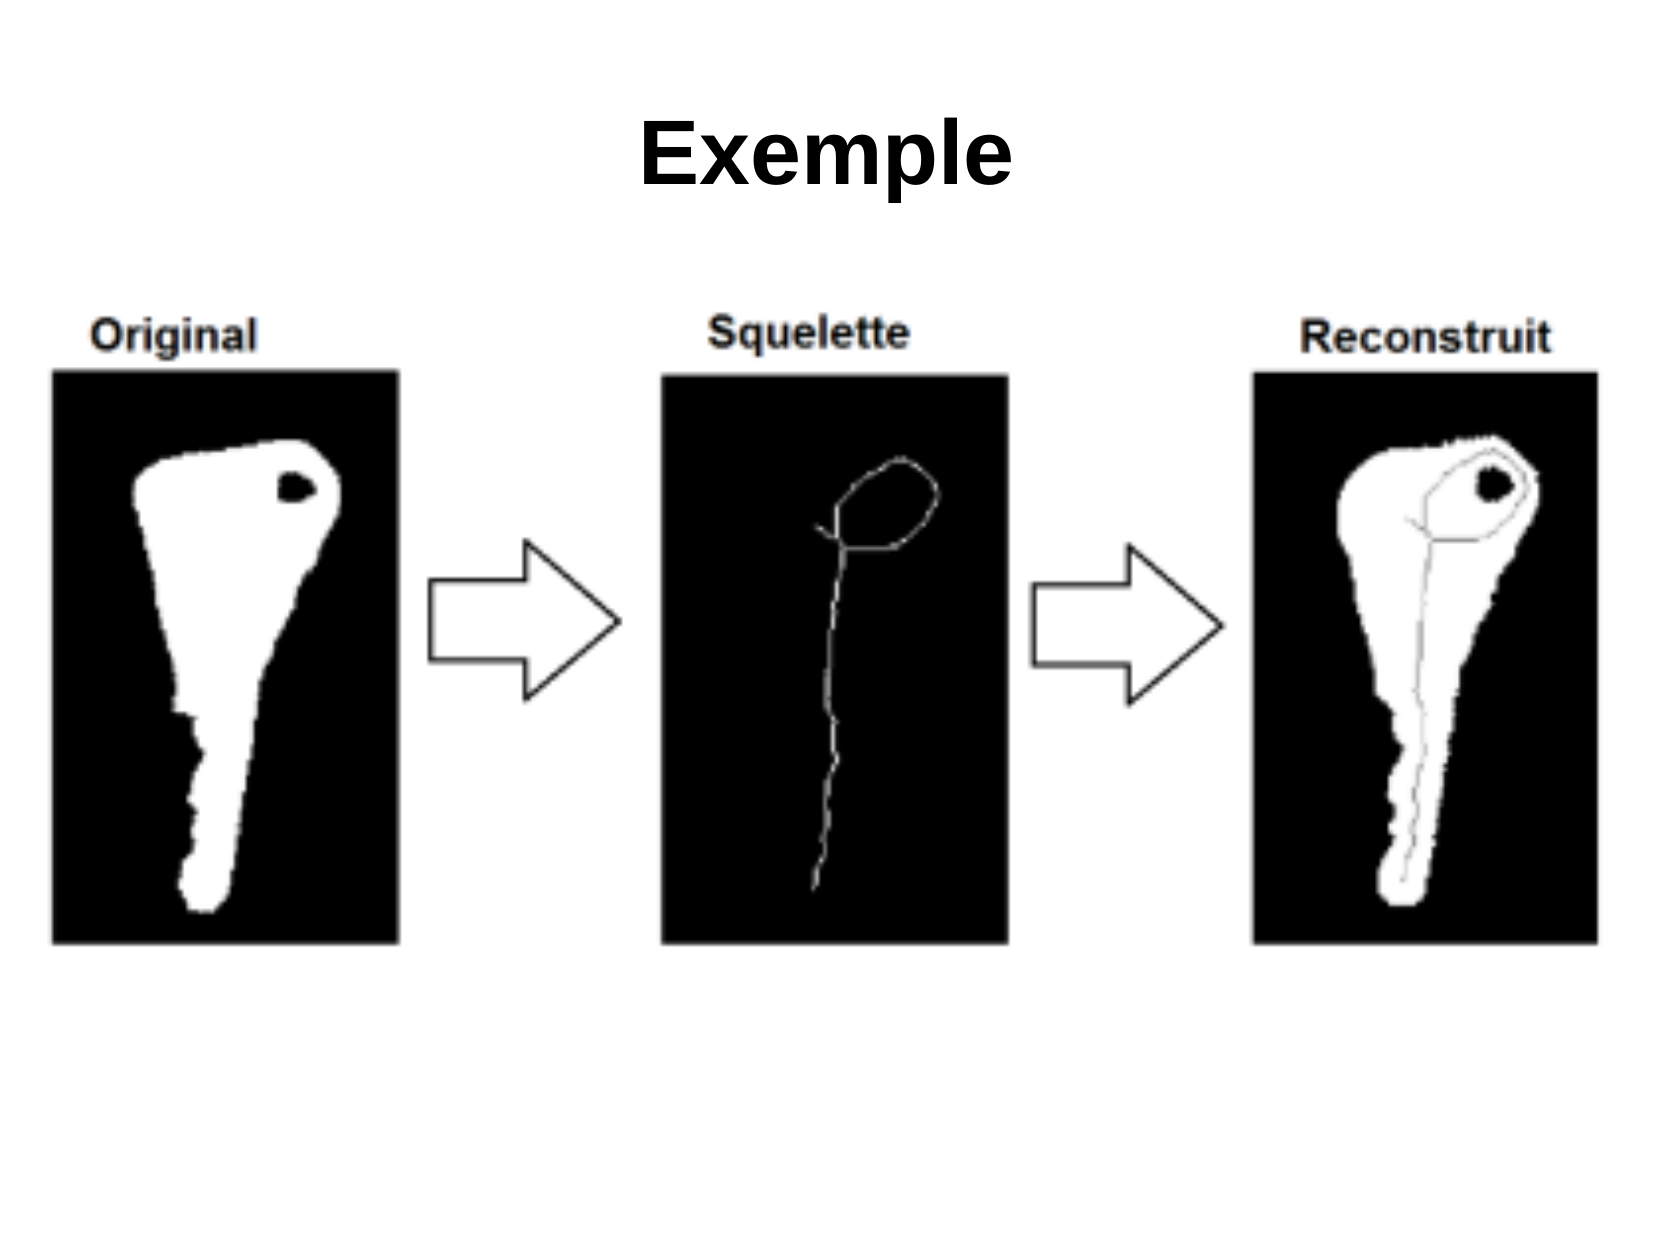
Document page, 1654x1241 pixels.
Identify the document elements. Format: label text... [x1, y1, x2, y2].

picture [38, 295, 1619, 1007]
title Exemple [82, 49, 1571, 257]
